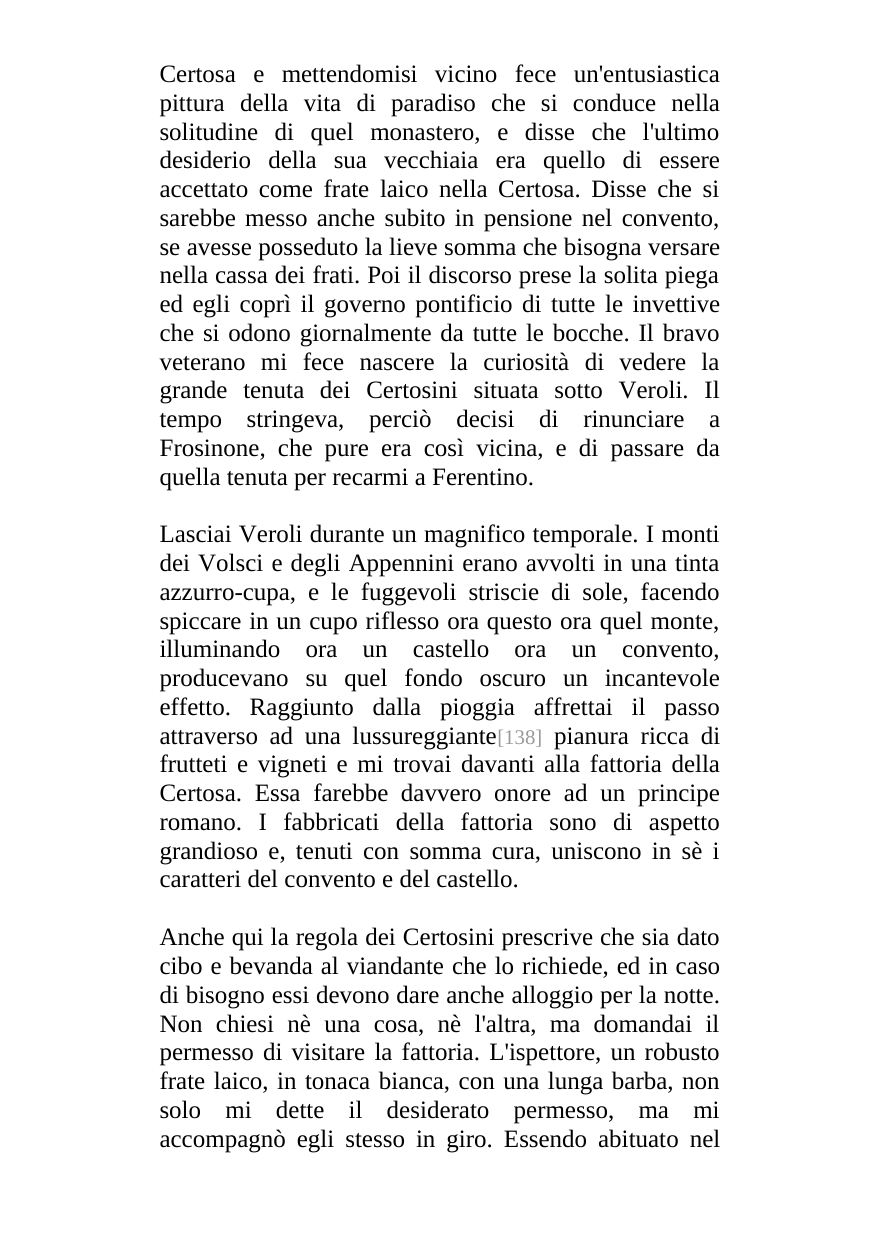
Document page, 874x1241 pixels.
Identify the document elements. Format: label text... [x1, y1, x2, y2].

text Certosa e mettendomisi vicino fece un'entusiastica pittura della vita di paradiso che si conduce nella solitudine di quel monastero, e disse che l'ultimo desiderio della sua vecchiaia era quello di essere accettato come frate laico nella Certosa. Disse che si sarebbe messo anche subito in pensione nel convento, se avesse posseduto la lieve somma che bisogna versare nella cassa dei frati. Poi il discorso prese la solita piega ed egli coprì il governo pontificio di tutte le invettive che si odono giornalmente da tutte le bocche. Il bravo veterano mi fece nascere la curiosità di vedere la grande tenuta dei Certosini situata sotto Veroli. Il tempo stringeva, perciò decisi di rinunciare a Frosinone, che pure era così vicina, e di passare da quella tenuta per recarmi a Ferentino. [159, 59, 720, 490]
text Lasciai Veroli durante un magnifico temporale. I monti dei Volsci e degli Appennini erano avvolti in una tinta azzurro-cupa, e le fuggevoli striscie di sole, facendo spiccare in un cupo riflesso ora questo ora quel monte, illuminando ora un castello ora un convento, producevano su quel fondo oscuro un incantevole effetto. Raggiunto dalla pioggia affrettai il passo attraverso ad una lussureggiante[138] pianura ricca di frutteti e vigneti e mi trovai davanti alla fattoria della Certosa. Essa farebbe davvero onore ad un principe romano. I fabbricati della fattoria sono di aspetto grandioso e, tenuti con somma cura, uniscono in sè i caratteri del convento e del castello. [159, 519, 720, 893]
text Anche qui la regola dei Certosini prescrive che sia dato cibo e bevanda al viandante che lo richiede, ed in caso di bisogno essi devono dare anche alloggio per la notte. Non chiesi nè una cosa, nè l'altra, ma domandai il permesso di visitare la fattoria. L'ispettore, un robusto frate laico, in tonaca bianca, con una lunga barba, non solo mi dette il desiderato permesso, ma mi accompagnò egli stesso in giro. Essendo abituato nel [159, 922, 720, 1152]
